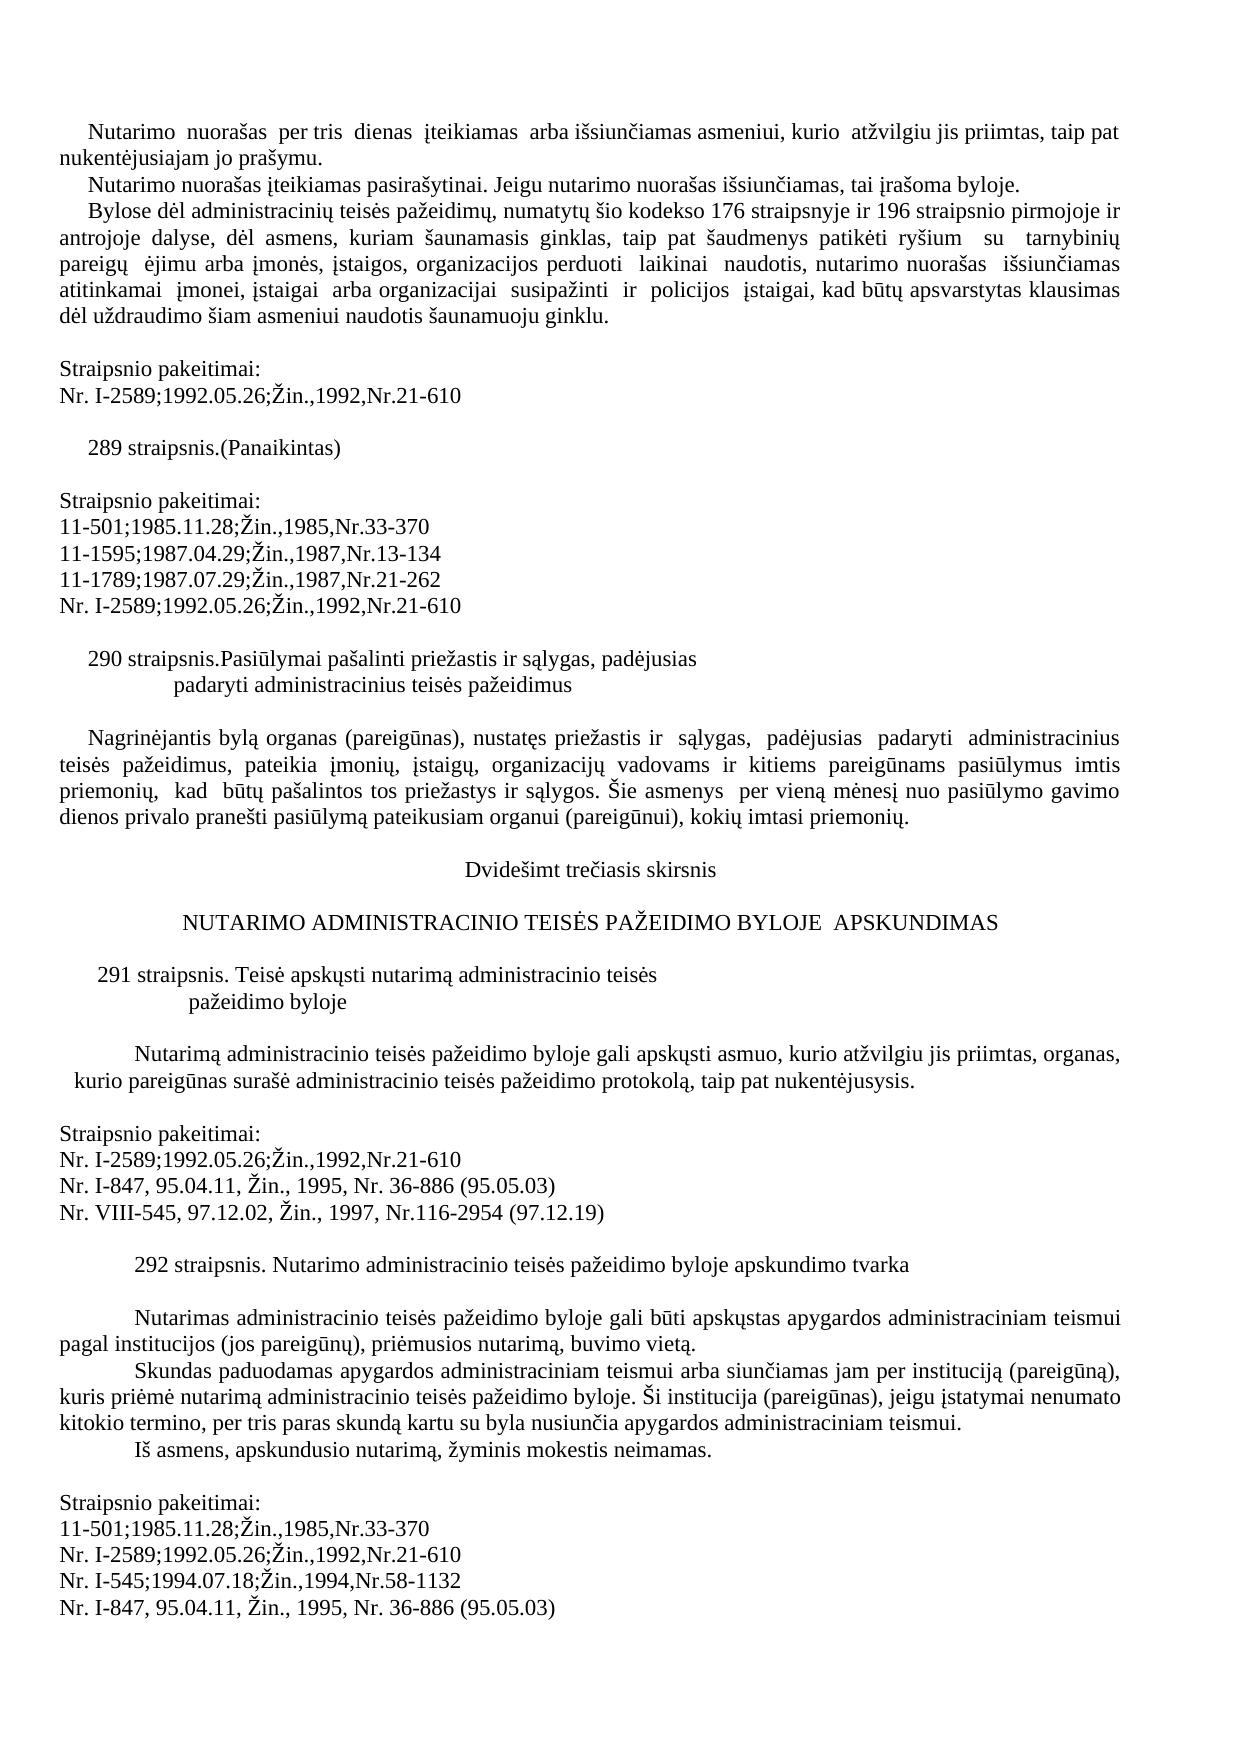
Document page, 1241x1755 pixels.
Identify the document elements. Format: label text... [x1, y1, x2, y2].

text Bylose dėl administracinių teisės pažeidimų, numatytų šio kodekso 176 straipsnyje ir 196 straipsnio pirmojoje ir antrojoje dalyse, dėl asmens, kuriam šaunamasis ginklas, taip pat šaudmenys patikėti ryšium su tarnybinių pareigų ėjimu arba įmonės, įstaigos, organizacijos perduoti laikinai naudotis, nutarimo nuorašas išsiunčiamas atitinkamai įmonei, įstaigai arba organizacijai susipažinti ir policijos įstaigai, kad būtų apsvarstytas klausimas dėl uždraudimo šiam asmeniui naudotis šaunamuoju ginklu. [59, 197, 1122, 329]
text Nutarimą administracinio teisės pažeidimo byloje gali apskųsti asmuo, kurio atžvilgiu jis priimtas, organas, kurio pareigūnas surašė administracinio teisės pažeidimo protokolą, taip pat nukentėjusysis. [74, 1041, 1122, 1093]
text Nr. I-2589;1992.05.26;Žin.,1992,Nr.21-610 [59, 1541, 1122, 1568]
text 11-501;1985.11.28;Žin.,1985,Nr.33-370 [59, 513, 1122, 540]
text pažeidimo byloje [68, 988, 1122, 1014]
text 290 straipsnis.Pasiūlymai pašalinti priežastis ir sąlygas, padėjusias [59, 645, 1122, 672]
text 289 straipsnis.(Panaikintas) [59, 434, 1122, 461]
text Nr. I-2589;1992.05.26;Žin.,1992,Nr.21-610 [59, 382, 1122, 408]
text 11-501;1985.11.28;Žin.,1985,Nr.33-370 [59, 1515, 1122, 1541]
text Nr. I-2589;1992.05.26;Žin.,1992,Nr.21-610 [59, 592, 1122, 619]
text 11-1789;1987.07.29;Žin.,1987,Nr.21-262 [59, 566, 1122, 592]
text Dvidešimt trečiasis skirsnis [59, 856, 1122, 882]
text Skundas paduodamas apygardos administraciniam teismui arba siunčiamas jam per instituciją (pareigūną), kuris priėmė nutarimą administracinio teisės pažeidimo byloje. Ši institucija (pareigūnas), jeigu įstatymai nenumato kitokio termino, per tris paras skundą kartu su byla nusiunčia apygardos administraciniam teismui. [59, 1357, 1122, 1436]
text Nutarimo nuorašas įteikiamas pasirašytinai. Jeigu nutarimo nuorašas išsiunčiamas, tai įrašoma byloje. [59, 171, 1122, 197]
text padaryti administracinius teisės pažeidimus [59, 672, 1122, 698]
text Nr. I-847, 95.04.11, Žin., 1995, Nr. 36-886 (95.05.03) [59, 1594, 1122, 1620]
text Nr. VIII-545, 97.12.02, Žin., 1997, Nr.116-2954 (97.12.19) [59, 1199, 1122, 1225]
text NUTARIMO ADMINISTRACINIO TEISĖS PAŽEIDIMO BYLOJE APSKUNDIMAS [59, 909, 1122, 935]
text Iš asmens, apskundusio nutarimą, žyminis mokestis neimamas. [59, 1436, 1122, 1462]
text 11-1595;1987.04.29;Žin.,1987,Nr.13-134 [59, 540, 1122, 566]
text Nutarimo nuorašas per tris dienas įteikiamas arba išsiunčiamas asmeniui, kurio atžvilgiu jis priimtas, taip pat nukentėjusiajam jo prašymu. [59, 118, 1122, 171]
text 292 straipsnis. Nutarimo administracinio teisės pažeidimo byloje apskundimo tvarka [134, 1251, 1122, 1278]
text Straipsnio pakeitimai: [59, 1119, 1122, 1146]
text Straipsnio pakeitimai: [59, 487, 1122, 513]
text Straipsnio pakeitimai: [59, 1488, 1122, 1515]
text 291 straipsnis. Teisė apskųsti nutarimą administracinio teisės [68, 961, 1122, 988]
text Straipsnio pakeitimai: [59, 355, 1122, 382]
text Nr. I-2589;1992.05.26;Žin.,1992,Nr.21-610 [59, 1146, 1122, 1172]
text Nr. I-545;1994.07.18;Žin.,1994,Nr.58-1132 [59, 1568, 1122, 1594]
text Nutarimas administracinio teisės pažeidimo byloje gali būti apskųstas apygardos administraciniam teismui pagal institucijos (jos pareigūnų), priėmusios nutarimą, buvimo vietą. [59, 1304, 1122, 1357]
text Nagrinėjantis bylą organas (pareigūnas), nustatęs priežastis ir sąlygas, padėjusias padaryti administracinius teisės pažeidimus, pateikia įmonių, įstaigų, organizacijų vadovams ir kitiems pareigūnams pasiūlymus imtis priemonių, kad būtų pašalintos tos priežastys ir sąlygos. Šie asmenys per vieną mėnesį nuo pasiūlymo gavimo dienos privalo pranešti pasiūlymą pateikusiam organui (pareigūnui), kokių imtasi priemonių. [59, 724, 1122, 830]
text Nr. I-847, 95.04.11, Žin., 1995, Nr. 36-886 (95.05.03) [59, 1172, 1122, 1199]
